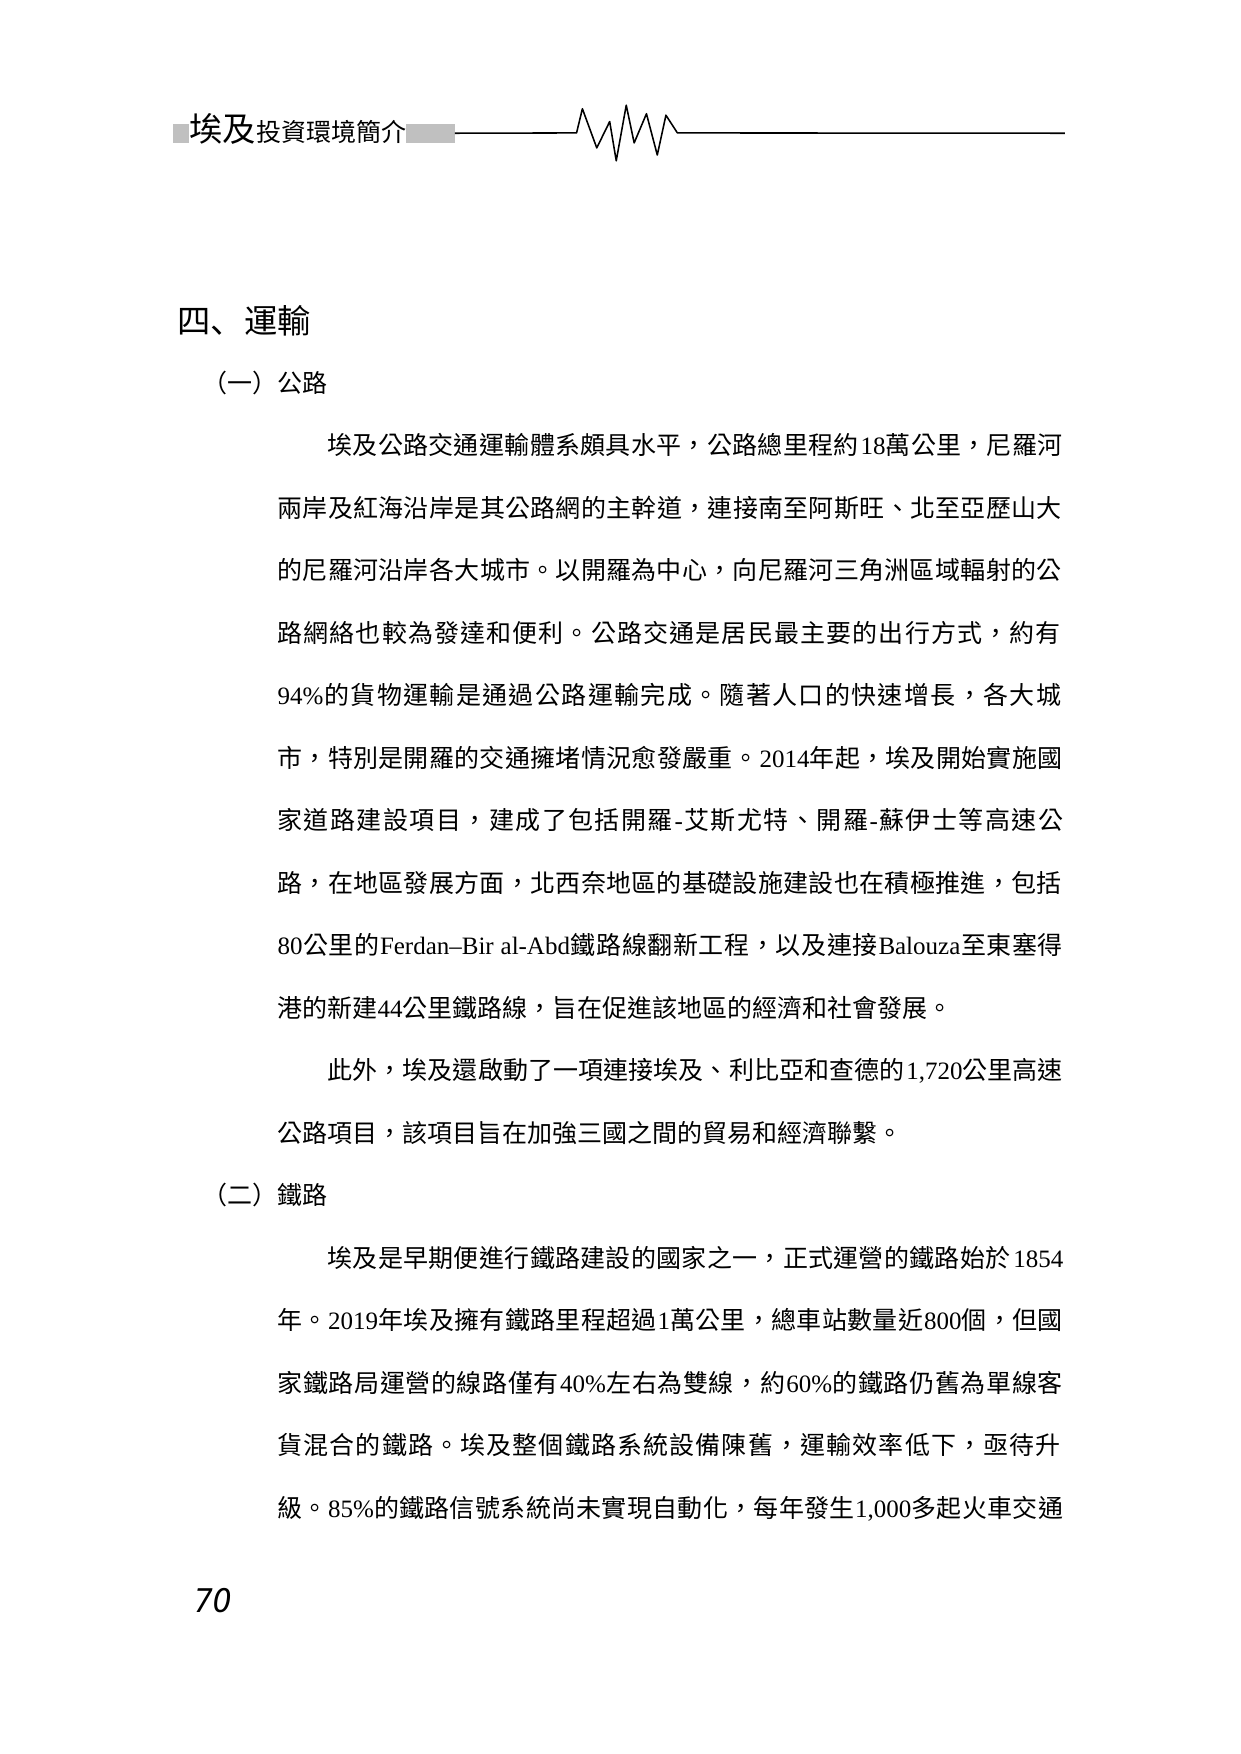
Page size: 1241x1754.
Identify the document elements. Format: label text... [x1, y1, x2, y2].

text 此外，埃及還啟動了一項連接埃及、利比亞和查德的1,720公里高速公路項目，該項目旨在加強三國之間的貿易和經濟聯繫。 [277, 1027, 1063, 1152]
text （二）鐵路 [202, 1152, 1063, 1214]
text 埃及公路交通運輸體系頗具水平，公路總里程約18萬公里，尼羅河兩岸及紅海沿岸是其公路網的主幹道，連接南至阿斯旺、北至亞歷山大的尼羅河沿岸各大城市。以開羅為中心，向尼羅河三角洲區域輻射的公路網絡也較為發達和便利。公路交通是居民最主要的出行方式，約有94%的貨物運輸是通過公路運輸完成。隨著人口的快速增長，各大城市，特別是開羅的交通擁堵情況愈發嚴重。2014年起，埃及開始實施國家道路建設項目，建成了包括開羅-艾斯尤特、開羅-蘇伊士等高速公路，在地區發展方面，北西奈地區的基礎設施建設也在積極推進，包括80公里的Ferdan–Bir al-Abd鐵路線翻新工程，以及連接Balouza至東塞得港的新建44公里鐵路線，旨在促進該地區的經濟和社會發展。 [277, 402, 1063, 1027]
text 四、運輸 [177, 277, 1063, 339]
text （一）公路 [202, 339, 1063, 402]
text 埃及是早期便進行鐵路建設的國家之一，正式運營的鐵路始於1854年。2019年埃及擁有鐵路里程超過1萬公里，總車站數量近800個，但國家鐵路局運營的線路僅有40%左右為雙線，約60%的鐵路仍舊為單線客貨混合的鐵路。埃及整個鐵路系統設備陳舊，運輸效率低下，亟待升級。85%的鐵路信號系統尚未實現自動化，每年發生1,000多起火車交通 [277, 1214, 1063, 1527]
